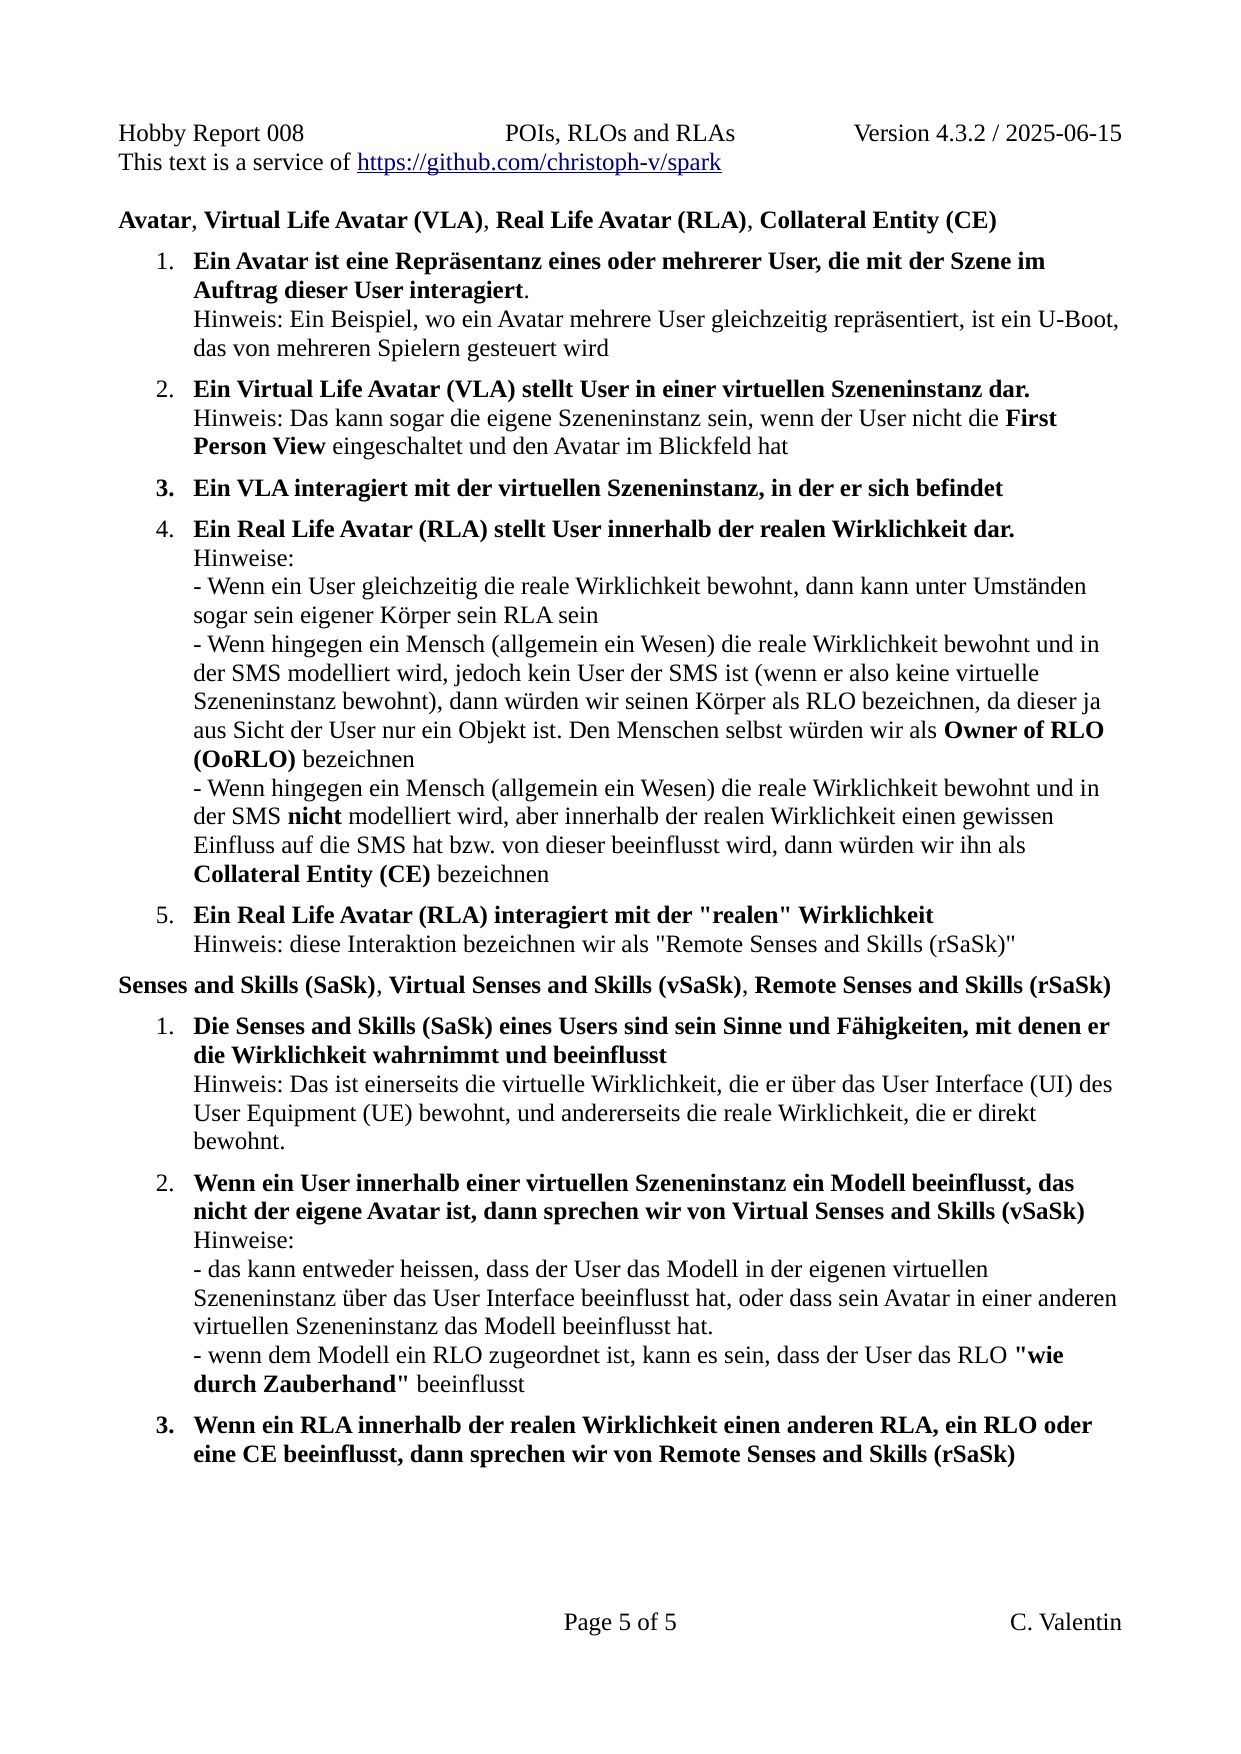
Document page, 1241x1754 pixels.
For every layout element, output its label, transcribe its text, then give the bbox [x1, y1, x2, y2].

list Ein Virtual Life Avatar (VLA) stellt User in einer virtuellen Szeneninstanz dar. Hinweis: Das kann sogar die eigene Szeneninstanz sein, wenn der User nicht die First Person View eingeschaltet und den Avatar im Blickfeld hat [156, 374, 1122, 460]
list Ein VLA interagiert mit der virtuellen Szeneninstanz, in der er sich befindet [156, 473, 1122, 501]
list Wenn ein User innerhalb einer virtuellen Szeneninstanz ein Modell beeinflusst, das nicht der eigene Avatar ist, dann sprechen wir von Virtual Senses and Skills (vSaSk) Hinweise: - das kann entweder heissen, dass der User das Modell in der eigenen virtuellen Szeneninstanz über das User Interface beeinflusst hat, oder dass sein Avatar in einer anderen virtuellen Szeneninstanz das Modell beeinflusst hat. - wenn dem Modell ein RLO zugeordnet ist, kann es sein, dass der User das RLO "wie durch Zauberhand" beeinflusst [156, 1168, 1122, 1398]
text Avatar, Virtual Life Avatar (VLA), Real Life Avatar (RLA), Collateral Entity (CE) [118, 205, 1122, 234]
list Ein Avatar ist eine Repräsentanz eines oder mehrerer User, die mit der Szene im Auftrag dieser User interagiert. Hinweis: Ein Beispiel, wo ein Avatar mehrere User gleichzeitig repräsentiert, ist ein U-Boot, das von mehreren Spielern gesteuert wird [156, 246, 1122, 361]
list Ein Real Life Avatar (RLA) interagiert mit der "realen" Wirklichkeit Hinweis: diese Interaktion bezeichnen wir als "Remote Senses and Skills (rSaSk)" [156, 900, 1122, 958]
list Die Senses and Skills (SaSk) eines Users sind sein Sinne und Fähigkeiten, mit denen er die Wirklichkeit wahrnimmt und beeinflusst Hinweis: Das ist einerseits die virtuelle Wirklichkeit, die er über das User Interface (UI) des User Equipment (UE) bewohnt, und andererseits die reale Wirklichkeit, die er direkt bewohnt. [156, 1011, 1122, 1155]
text Senses and Skills (SaSk), Virtual Senses and Skills (vSaSk), Remote Senses and Skills (rSaSk) [118, 970, 1122, 999]
list Ein Real Life Avatar (RLA) stellt User innerhalb der realen Wirklichkeit dar. Hinweise: - Wenn ein User gleichzeitig die reale Wirklichkeit bewohnt, dann kann unter Umständen sogar sein eigener Körper sein RLA sein - Wenn hingegen ein Mensch (allgemein ein Wesen) die reale Wirklichkeit bewohnt und in der SMS modelliert wird, jedoch kein User der SMS ist (wenn er also keine virtuelle Szeneninstanz bewohnt), dann würden wir seinen Körper als RLO bezeichnen, da dieser ja aus Sicht der User nur ein Objekt ist. Den Menschen selbst würden wir als Owner of RLO (OoRLO) bezeichnen - Wenn hingegen ein Mensch (allgemein ein Wesen) die reale Wirklichkeit bewohnt und in der SMS nicht modelliert wird, aber innerhalb der realen Wirklichkeit einen gewissen Einfluss auf die SMS hat bzw. von dieser beeinflusst wird, dann würden wir ihn als Collateral Entity (CE) bezeichnen [156, 514, 1122, 888]
list Wenn ein RLA innerhalb der realen Wirklichkeit einen anderen RLA, ein RLO oder eine CE beeinflusst, dann sprechen wir von Remote Senses and Skills (rSaSk) [156, 1410, 1122, 1468]
